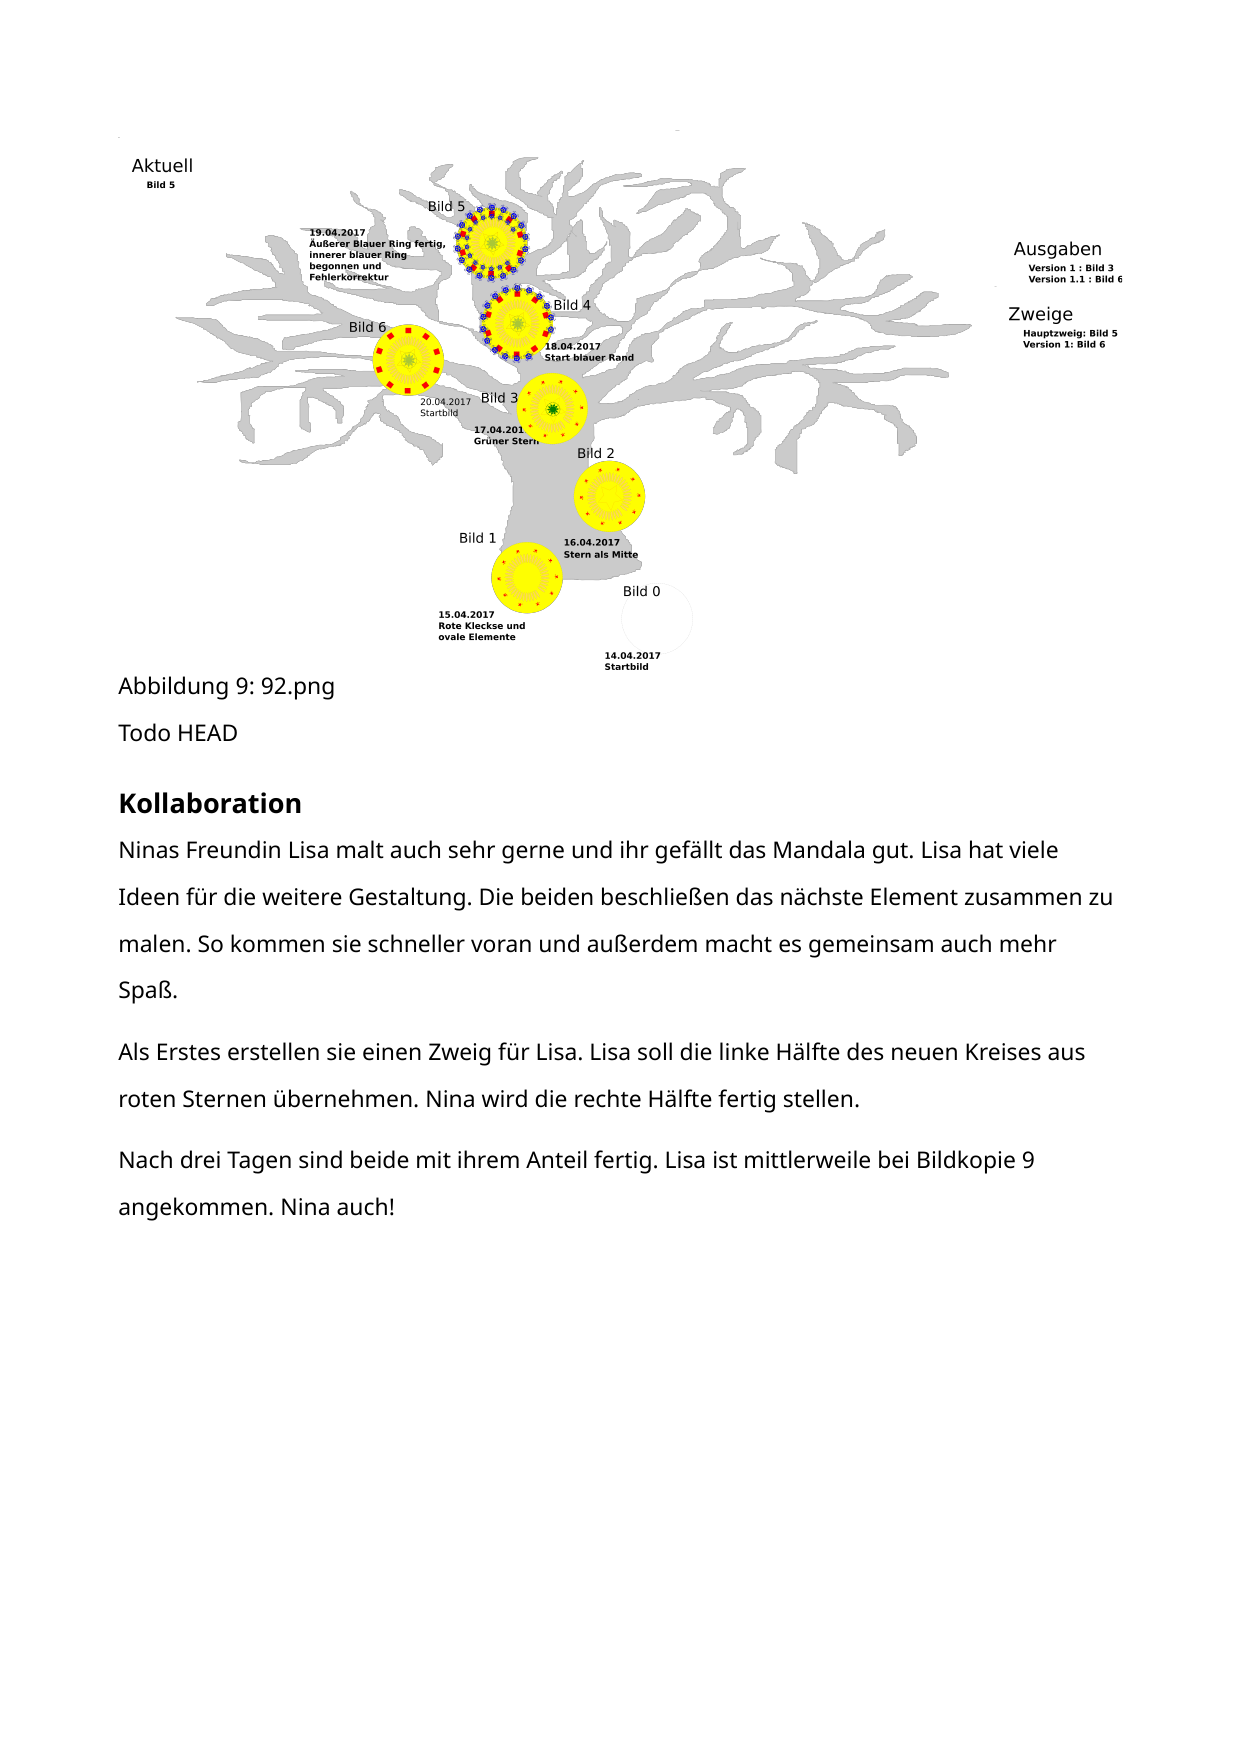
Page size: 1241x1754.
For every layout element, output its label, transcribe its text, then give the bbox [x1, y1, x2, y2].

text [118, 118, 1122, 130]
text Nach drei Tagen sind beide mit ihrem Anteil fertig. Lisa ist mittlerweile bei Bildkopie 9 angekommen. Nina auch! [118, 1144, 1122, 1222]
picture [118, 130, 1123, 670]
text Als Erstes erstellen sie einen Zweig für Lisa. Lisa soll die linke Hälfte des neuen Kreises aus roten Sternen übernehmen. Nina wird die rechte Hälfte fertig stellen. [118, 1036, 1122, 1114]
text Todo HEAD [118, 701, 1122, 748]
text Abbildung 9: 92.png [118, 670, 1122, 701]
text Ninas Freundin Lisa malt auch sehr gerne und ihr gefällt das Mandala gut. Lisa hat viele Ideen für die weitere Gestaltung. Die beiden beschließen das nächste Element zusammen zu malen. So kommen sie schneller voran und außerdem macht es gemeinsam auch mehr Spaß. [118, 834, 1122, 1006]
subtitle Kollaboration [118, 784, 1122, 821]
